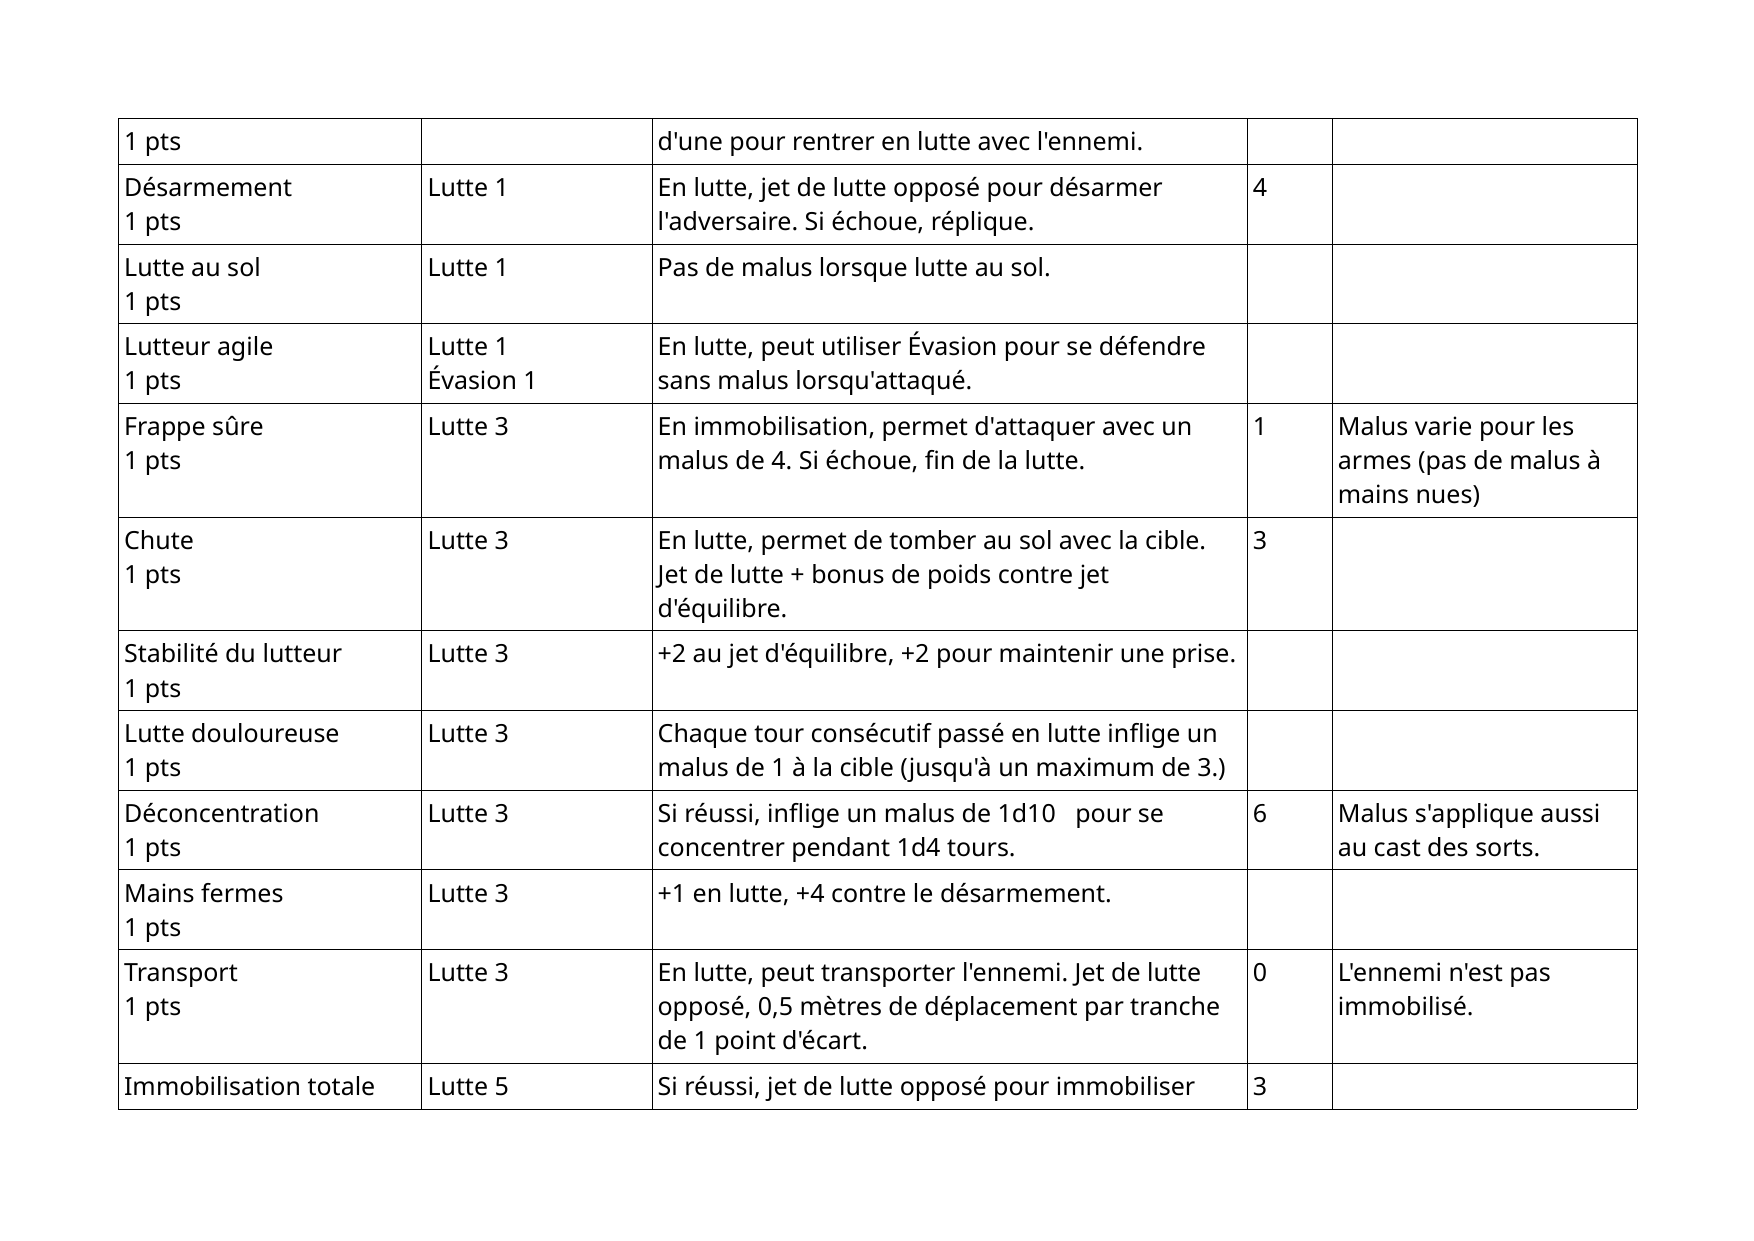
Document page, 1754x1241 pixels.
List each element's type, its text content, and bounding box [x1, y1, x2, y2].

table_cell Lutte au sol 1 pts [119, 245, 421, 323]
table_cell Lutteur agile 1 pts [119, 324, 421, 403]
table_cell [1333, 518, 1637, 630]
table_cell En immobilisation, permet d'attaquer avec un malus de 4. Si échoue, fin de la lutte. [653, 404, 1247, 517]
table_cell [1333, 631, 1637, 710]
table_cell Malus varie pour les armes (pas de malus à mains nues) [1333, 404, 1637, 517]
table_cell Stabilité du lutteur 1 pts [119, 631, 421, 710]
table_cell [1333, 870, 1637, 949]
table_cell L'ennemi n'est pas immobilisé. [1333, 950, 1637, 1063]
table_cell En lutte, permet de tomber au sol avec la cible. Jet de lutte + bonus de poids contre jet d'équilibre. [653, 518, 1247, 630]
table_cell Lutte 3 [422, 870, 652, 949]
table_cell [422, 119, 652, 164]
table_cell Lutte 3 [422, 711, 652, 790]
table_cell 0 [1248, 950, 1332, 1063]
table_cell Déconcentration 1 pts [119, 791, 421, 869]
table_cell [1248, 245, 1332, 323]
table_cell 3 [1248, 1064, 1332, 1108]
table_cell Désarmement 1 pts [119, 165, 421, 243]
table_cell [1333, 119, 1637, 164]
table_cell [1248, 711, 1332, 790]
table_cell Chaque tour consécutif passé en lutte inflige un malus de 1 à la cible (jusqu'à un maximum de 3.) [653, 711, 1247, 790]
table_cell [1248, 870, 1332, 949]
table_cell [1333, 711, 1637, 790]
table_cell +1 en lutte, +4 contre le désarmement. [653, 870, 1247, 949]
table_cell 3 [1248, 518, 1332, 630]
table_cell En lutte, jet de lutte opposé pour désarmer l'adversaire. Si échoue, réplique. [653, 165, 1247, 243]
table_cell Transport 1 pts [119, 950, 421, 1063]
table_cell [1333, 165, 1637, 243]
table_cell 1 pts [119, 119, 421, 164]
table_cell [1333, 324, 1637, 403]
table_cell En lutte, peut utiliser Évasion pour se défendre sans malus lorsqu'attaqué. [653, 324, 1247, 403]
table_cell Si réussi, jet de lutte opposé pour immobiliser [653, 1064, 1247, 1108]
table_cell Pas de malus lorsque lutte au sol. [653, 245, 1247, 323]
table_cell Immobilisation totale [119, 1064, 421, 1108]
table_cell [1248, 324, 1332, 403]
table_cell Lutte 1 Évasion 1 [422, 324, 652, 403]
table_cell Lutte 3 [422, 404, 652, 517]
table_cell Lutte 5 [422, 1064, 652, 1108]
table_cell d'une pour rentrer en lutte avec l'ennemi. [653, 119, 1247, 164]
table_cell Mains fermes 1 pts [119, 870, 421, 949]
table_cell Lutte douloureuse 1 pts [119, 711, 421, 790]
table_cell +2 au jet d'équilibre, +2 pour maintenir une prise. [653, 631, 1247, 710]
table_cell Si réussi, inflige un malus de 1d10 pour se concentrer pendant 1d4 tours. [653, 791, 1247, 869]
table_cell Chute 1 pts [119, 518, 421, 630]
table_cell Lutte 3 [422, 791, 652, 869]
table_cell 6 [1248, 791, 1332, 869]
table_cell [1248, 119, 1332, 164]
table_cell 1 [1248, 404, 1332, 517]
table_cell Lutte 3 [422, 950, 652, 1063]
table_cell En lutte, peut transporter l'ennemi. Jet de lutte opposé, 0,5 mètres de déplacement par tranche de 1 point d'écart. [653, 950, 1247, 1063]
table_cell Lutte 1 [422, 165, 652, 243]
table_cell Malus s'applique aussi au cast des sorts. [1333, 791, 1637, 869]
table_cell [1248, 631, 1332, 710]
table_cell Frappe sûre 1 pts [119, 404, 421, 517]
table_cell Lutte 3 [422, 518, 652, 630]
table_cell Lutte 3 [422, 631, 652, 710]
table_cell Lutte 1 [422, 245, 652, 323]
table_cell [1333, 1064, 1637, 1108]
table_cell [1333, 245, 1637, 323]
table_cell 4 [1248, 165, 1332, 243]
